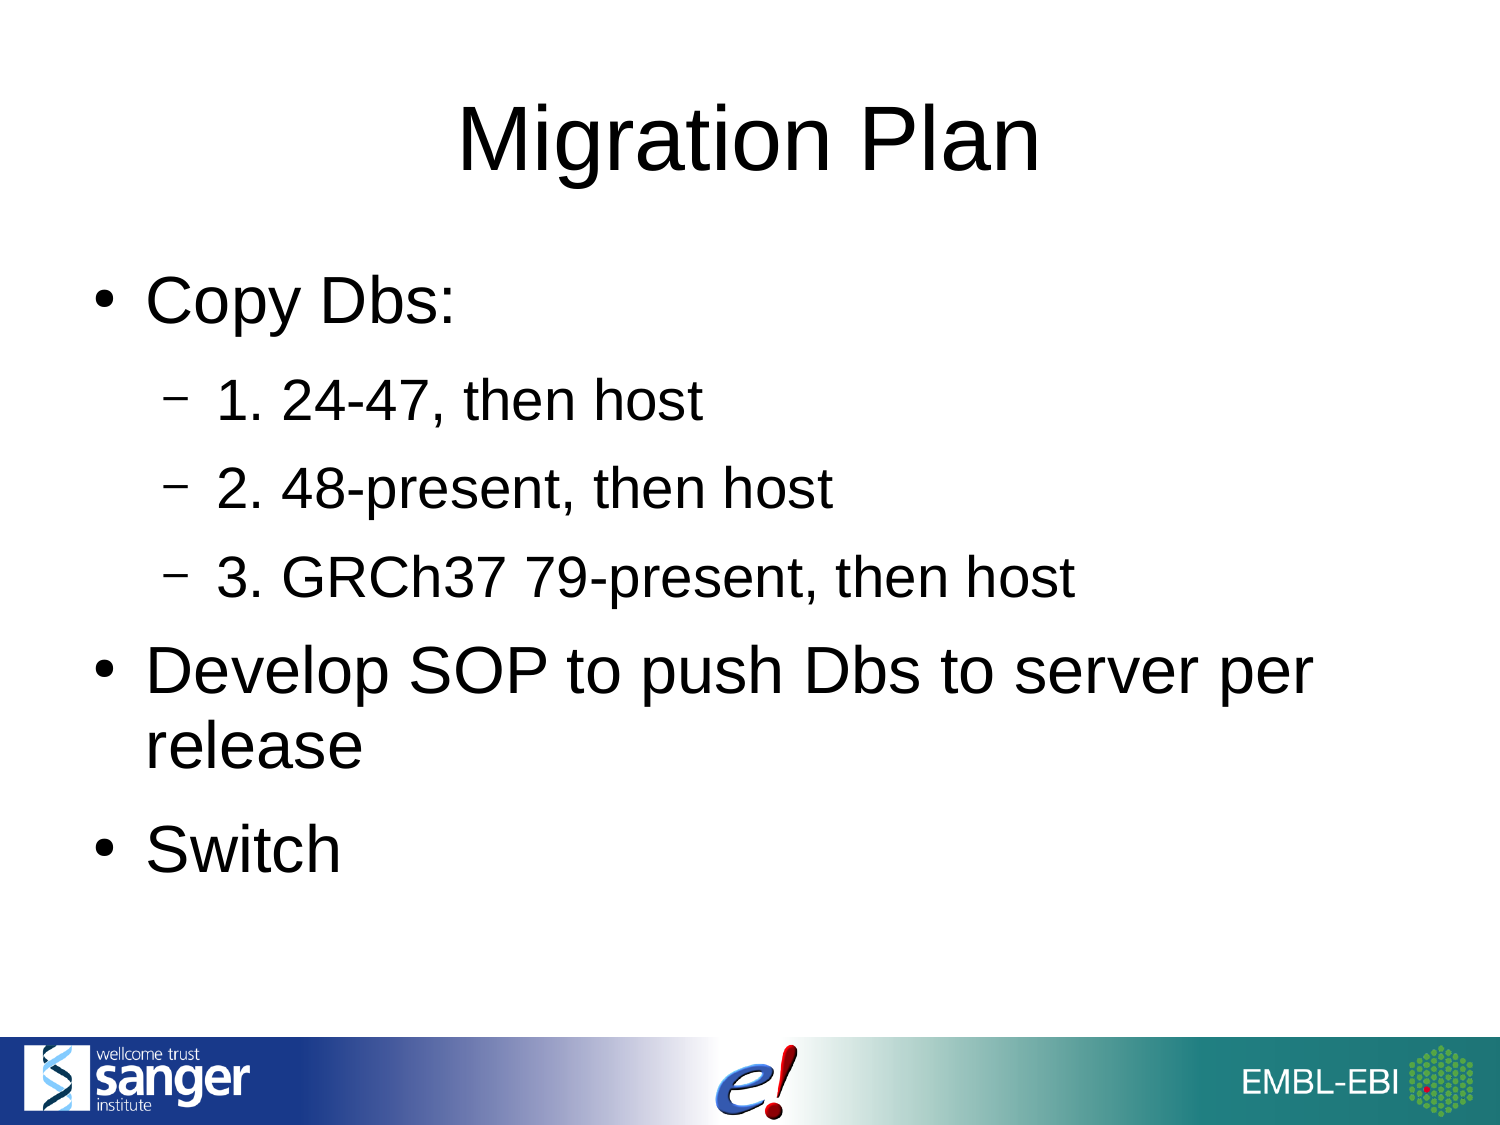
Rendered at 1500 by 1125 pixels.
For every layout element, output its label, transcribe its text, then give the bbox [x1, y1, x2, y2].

picture [0, 1037, 1500, 1125]
list Copy Dbs: 1. 24-47, then host 2. 48-present, then host 3. GRCh37 79-present, then host Develop SOP to push Dbs to server per release Switch [75, 263, 1395, 916]
title Migration Plan [75, 44, 1425, 233]
